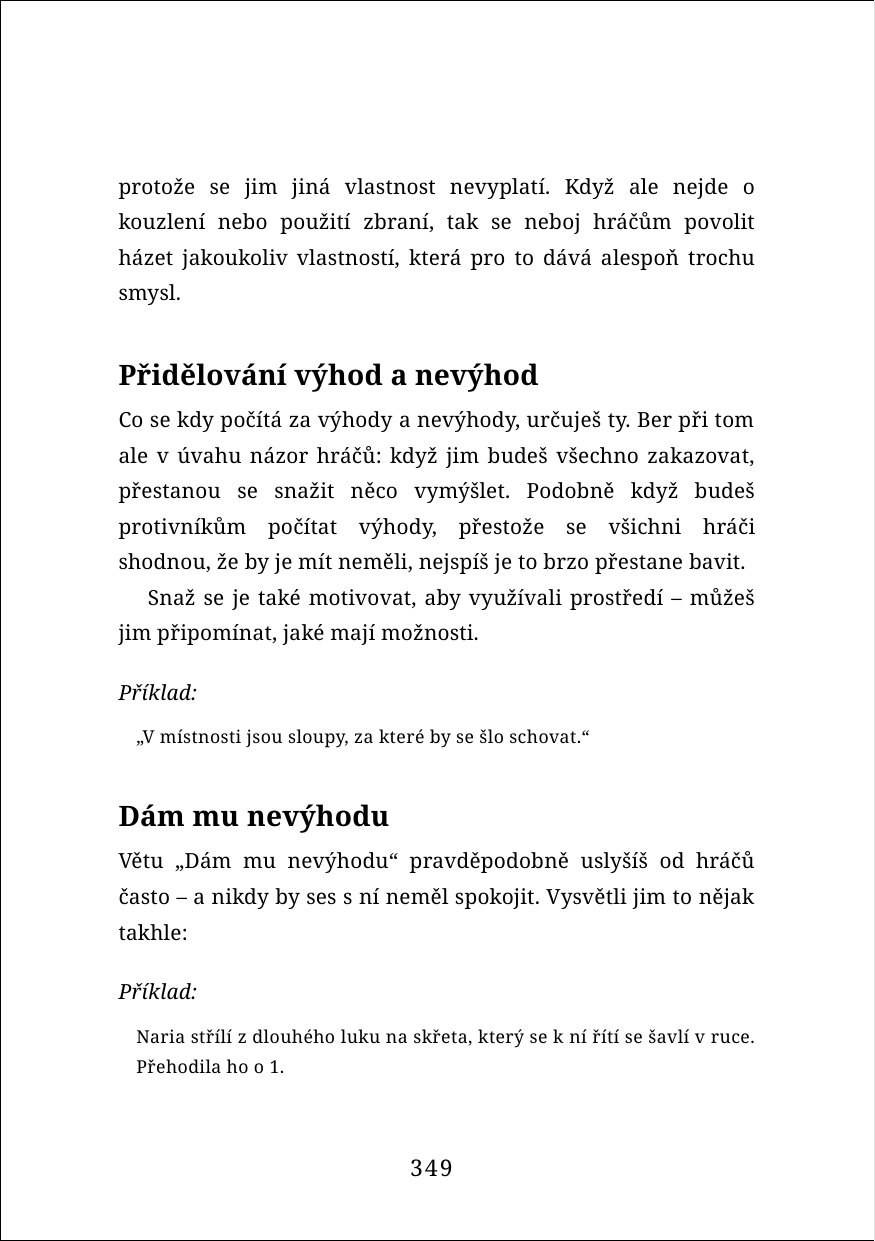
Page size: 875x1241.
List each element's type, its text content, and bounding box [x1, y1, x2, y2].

text „V místnosti jsou sloupy, za které by se šlo schovat.“ [136, 725, 756, 749]
text protože se jim jiná vlastnost nevyplatí. Když ale nejde o kouzlení nebo použití zbraní, tak se neboj hráčům povolit házet jakoukoliv vlastností, která pro to dává alespoň trochu smysl. [118, 172, 756, 307]
text Naria střílí z dlouhého luku na skřeta, který se k ní řítí se šavlí v ruce. Přehodila ho o 1. [136, 1024, 756, 1078]
text Větu „Dám mu nevýhodu“ pravděpodobně uslyšíš od hráčů často – a nikdy by ses s ní neměl spokojit. Vysvětli jim to nějak takhle: [118, 847, 756, 946]
text Příklad: [118, 678, 756, 706]
subtitle Dám mu nevýhodu [118, 796, 756, 835]
subtitle Přidělování výhod a nevýhod [118, 355, 756, 393]
text Co se kdy počítá za výhody a nevýhody, určuješ ty. Ber při tom ale v úvahu názor hráčů: když jim budeš všechno zakazovat, přestanou se snažit něco vymýšlet. Podobně když budeš protivníkům počítat výhody, přestože se všichni hráči shodnou, že by je mít neměli, nejspíš je to brzo přestane bavit. Snaž se je také motivovat, aby využívali prostředí – můžeš jim připomínat, jaké mají možnosti. [118, 405, 756, 647]
text Příklad: [118, 977, 756, 1005]
